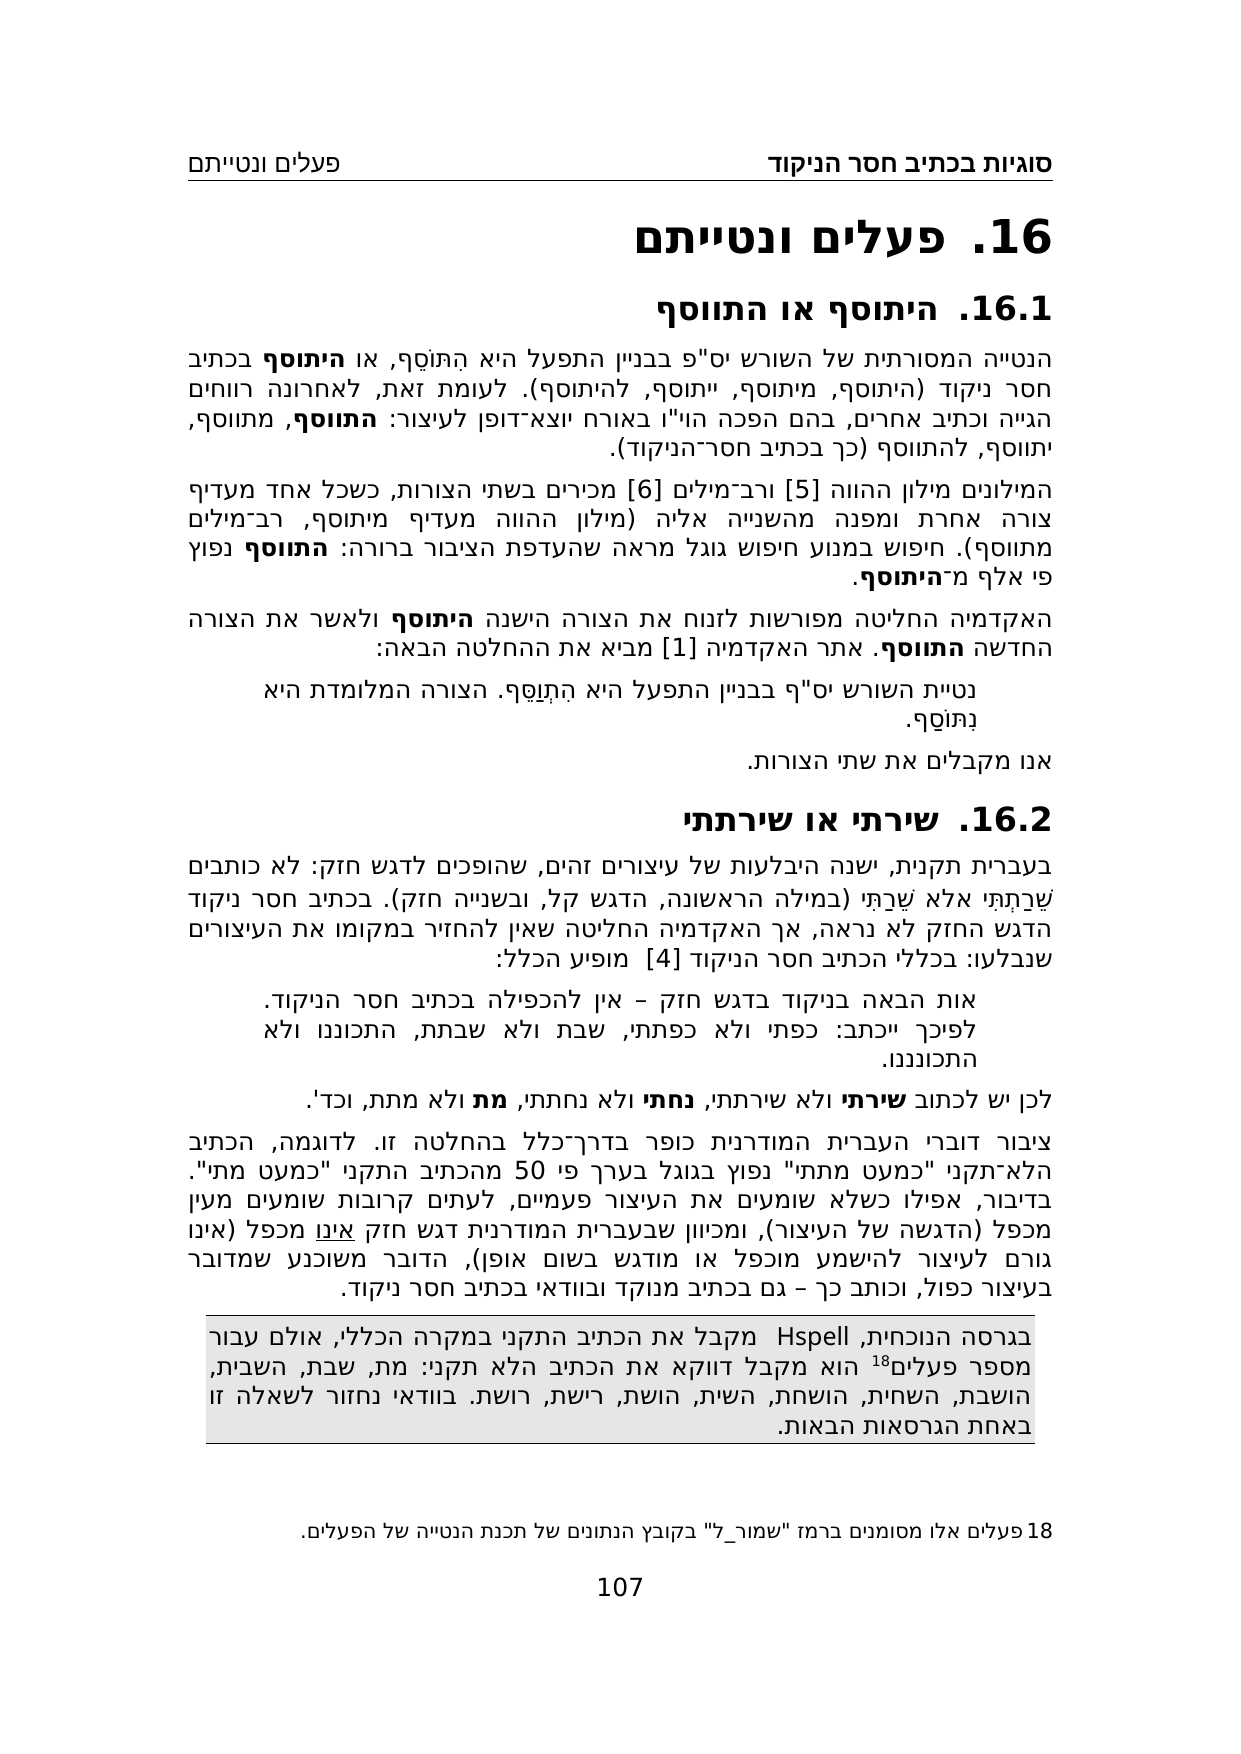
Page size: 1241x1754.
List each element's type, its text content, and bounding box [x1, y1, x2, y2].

text לכן יש לכתוב שירתי ולא שירתתי, נחתי ולא נחתתי, מת ולא מתת, וכד'. [187, 1085, 1053, 1114]
text נטיית השורש יס"ף בבניין התפעל היא הִתְוַסֵּף. הצורה המלומדת היא נִתּוֹסַף. [262, 675, 978, 734]
text בגרסה הנוכחית, Hspell מקבל את הכתיב התקני במקרה הכללי, אולם עבור מספר פעלים הוא מקבל דווקא את הכתיב הלא תקני: מת, שבת, השבית, הושבת, השחית, הושחת, השית, הושת, רישת, רושת. בוודאי נחזור לשאלה זו באחת הגרסאות הבאות. [206, 1316, 1035, 1443]
text בעברית תקנית, ישנה היבלעות של עיצורים זהים, שהופכים לדגש חזק: לא כותבים שֵׁרַתְתִּי אלא שֵׁרַתִּי (במילה הראשונה, הדגש קל, ובשנייה חזק). בכתיב חסר ניקוד הדגש החזק לא נראה, אך האקדמיה החליטה שאין להחזיר במקומו את העיצורים שנבלעו: בכללי הכתיב חסר הניקוד [4] מופיע הכלל: [187, 851, 1053, 973]
subtitle שירתי או שירתתי [187, 800, 1053, 839]
text הנטייה המסורתית של השורש יס"פ בבניין התפעל היא הִתּוֹסֵף, או היתוסף בכתיב חסר ניקוד (היתוסף, מיתוסף, ייתוסף, להיתוסף). לעומת זאת, לאחרונה רווחים הגייה וכתיב אחרים, בהם הפכה הוי"ו באורח יוצא־דופן לעיצור: התווסף, מתווסף, יתווסף, להתווסף (כך בכתיב חסר־הניקוד). [187, 341, 1053, 462]
subtitle היתוסף או התווסף [187, 289, 1053, 328]
text פעלים אלו מסומנים ברמז "שמור_ל" בקובץ הנתונים של תכנת הנטייה של הפעלים. [187, 1519, 1053, 1543]
text המילונים מילון ההווה [5] ורב־מילים [6] מכירים בשתי הצורות, כשכל אחד מעדיף צורה אחרת ומפנה מהשנייה אליה (מילון ההווה מעדיף מיתוסף, רב־מילים מתווסף). חיפוש במנוע חיפוש גוגל מראה שהעדפת הציבור ברורה: התווסף נפוץ פי אלף מ־היתוסף. [187, 475, 1053, 592]
subtitle פעלים ונטייתם [187, 210, 1053, 264]
text ציבור דוברי העברית המודרנית כופר בדרך־כלל בהחלטה זו. לדוגמה, הכתיב הלא־תקני "כמעט מתתי" נפוץ בגוגל בערך פי 50 מהכתיב התקני "כמעט מתי". בדיבור, אפילו כשלא שומעים את העיצור פעמיים, לעתים קרובות שומעים מעין מכפל (הדגשה של העיצור), ומכיוון שבעברית המודרנית דגש חזק אינו מכפל (אינו גורם לעיצור להישמע מוכפל או מודגש בשום אופן), הדובר משוכנע שמדובר בעיצור כפול, וכותב כך – גם בכתיב מנוקד ובוודאי בכתיב חסר ניקוד. [187, 1127, 1053, 1303]
text האקדמיה החליטה מפורשות לזנוח את הצורה הישנה היתוסף ולאשר את הצורה החדשה התווסף. אתר האקדמיה [1] מביא את ההחלטה הבאה: [187, 604, 1053, 663]
text אות הבאה בניקוד בדגש חזק – אין להכפילה בכתיב חסר הניקוד. לפיכך ייכתב: כפתי ולא כפתתי, שבת ולא שבתת, התכוננו ולא התכונננו. [262, 986, 978, 1073]
text אנו מקבלים את שתי הצורות. [187, 746, 1053, 775]
